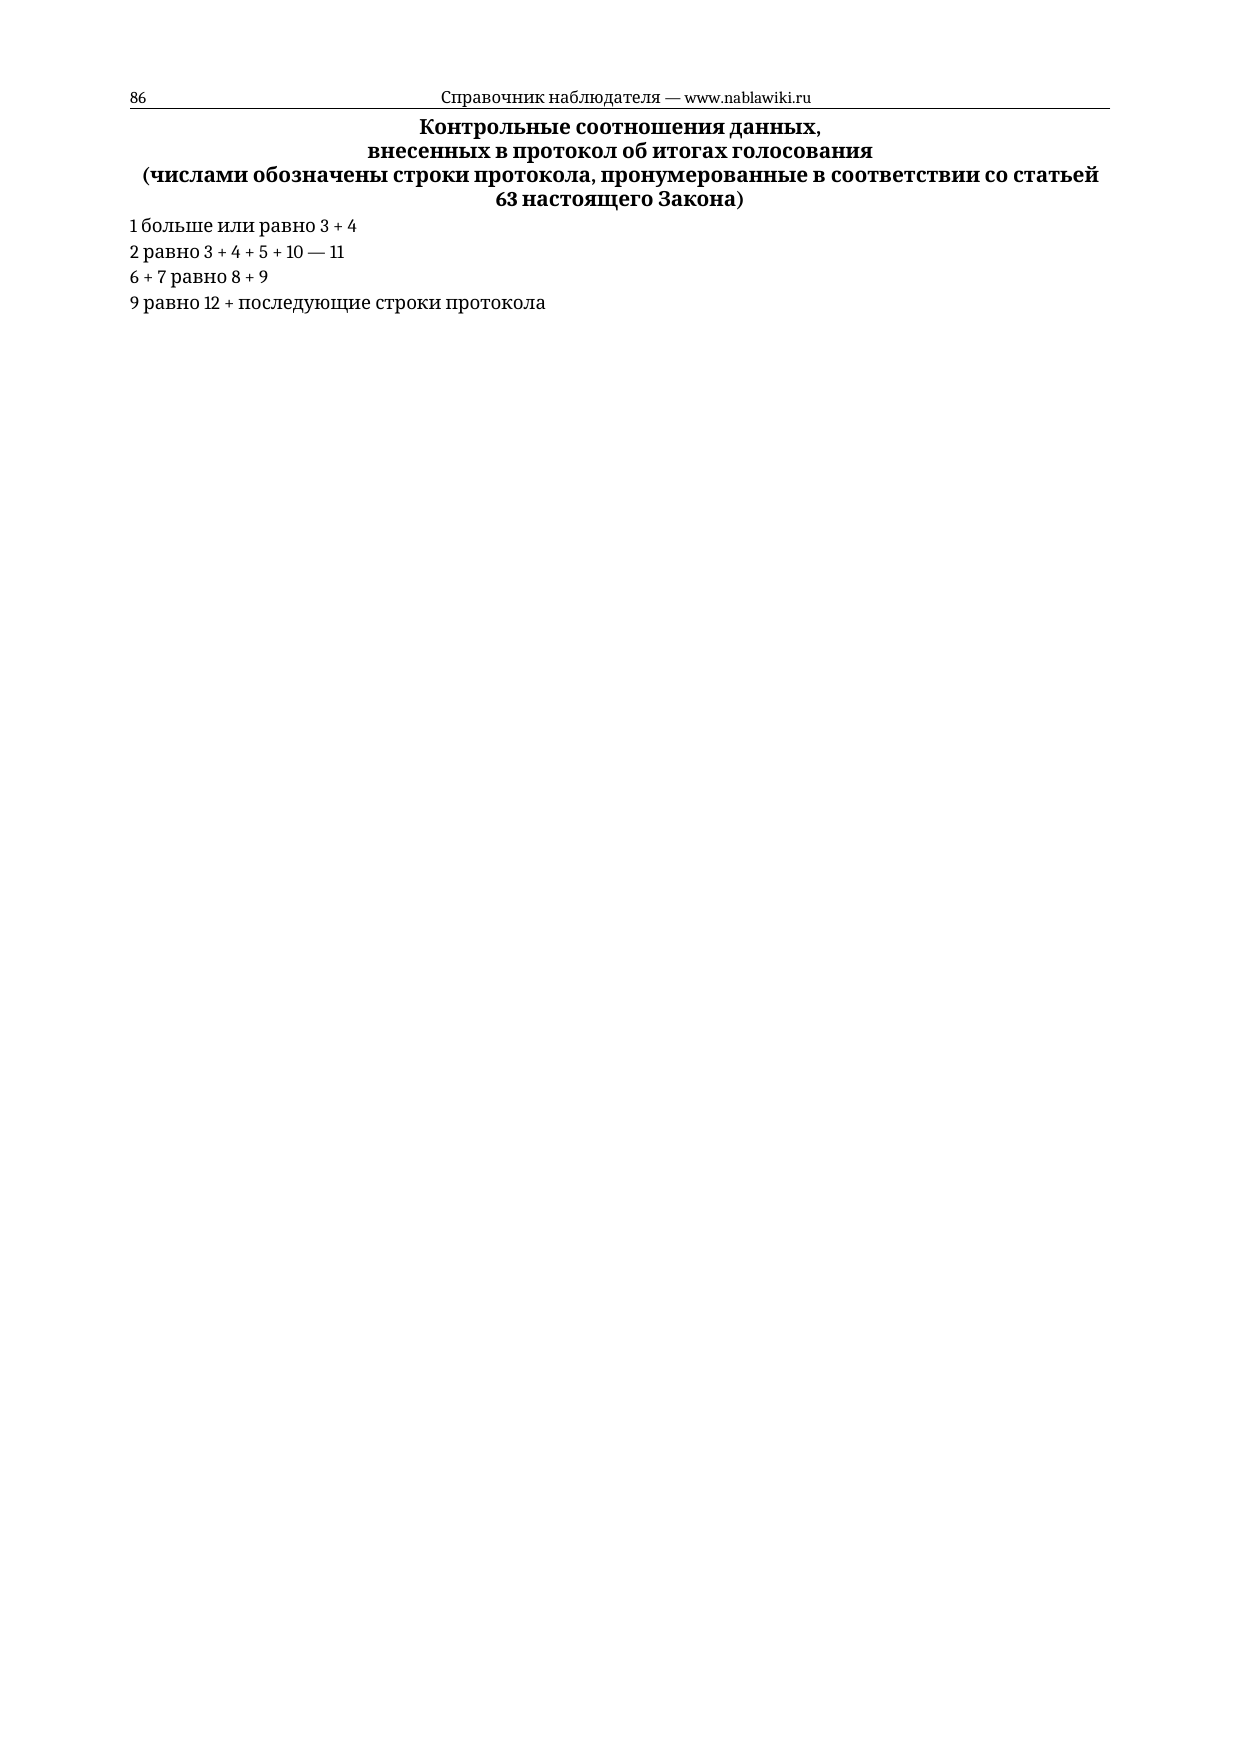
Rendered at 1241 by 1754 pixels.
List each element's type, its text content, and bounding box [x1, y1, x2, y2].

text Контрольные соотношения данных, внесенных в протокол об итогах голосования (числами обозначены строки протокола, пронумерованные в соответствии со статьей 63 настоящего Закона) [130, 116, 1110, 211]
text 9 равно 12 + последующие строки протокола [130, 293, 1110, 314]
text 2 равно 3 + 4 + 5 + 10 — 11 [130, 241, 1110, 263]
text 1 больше или равно 3 + 4 [130, 216, 1110, 237]
text 6 + 7 равно 8 + 9 [130, 267, 1110, 288]
